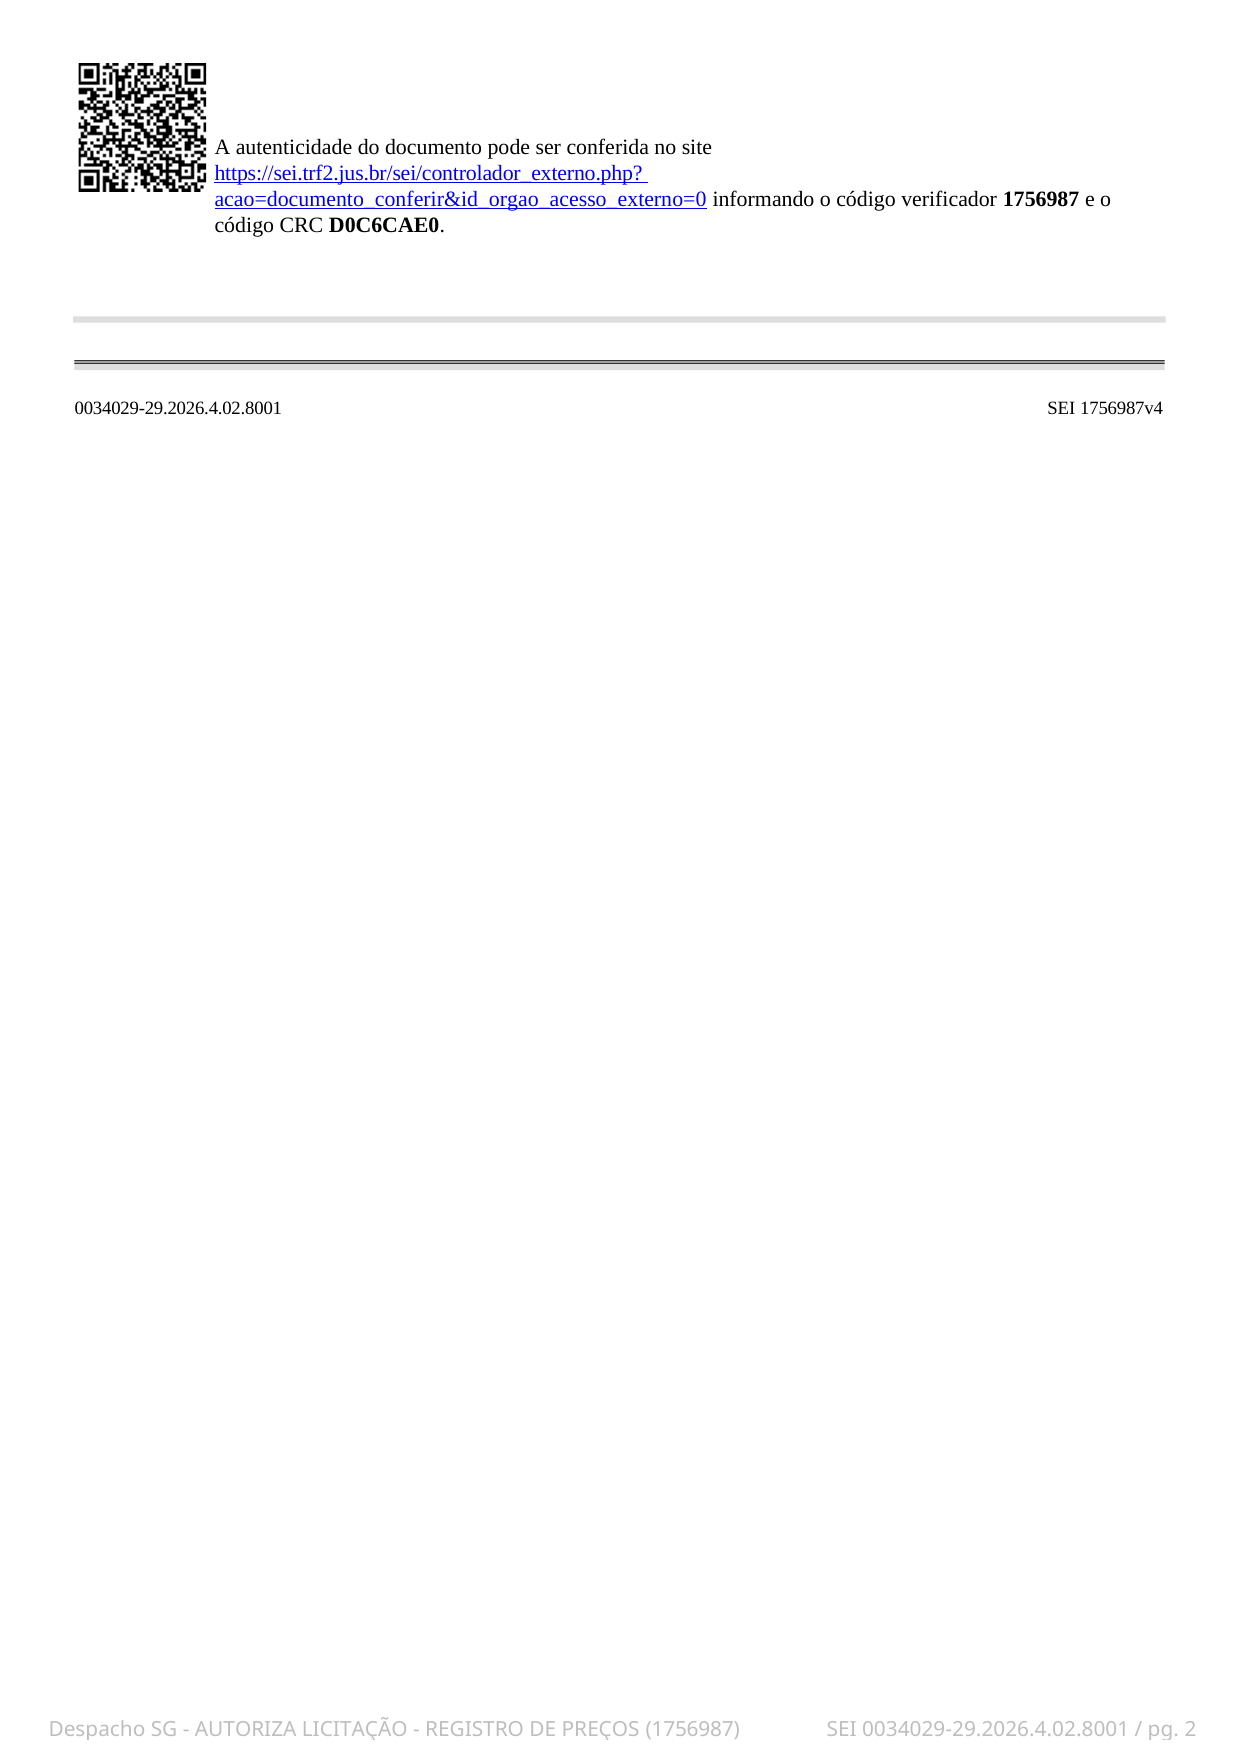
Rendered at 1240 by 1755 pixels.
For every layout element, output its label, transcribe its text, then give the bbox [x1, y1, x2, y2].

text 0034029-29.2026.4.02.8001 SEI 1756987v4 [74, 397, 1210, 418]
text A autenticidade do documento pode ser conferida no site https://sei.trf2.jus.br/sei/controlador_externo.php? acao=documento_conferir&id_orgao_acesso_externo=0 informando o código verificador 1756987 e o código CRC D0C6CAE0. [214, 134, 1127, 237]
